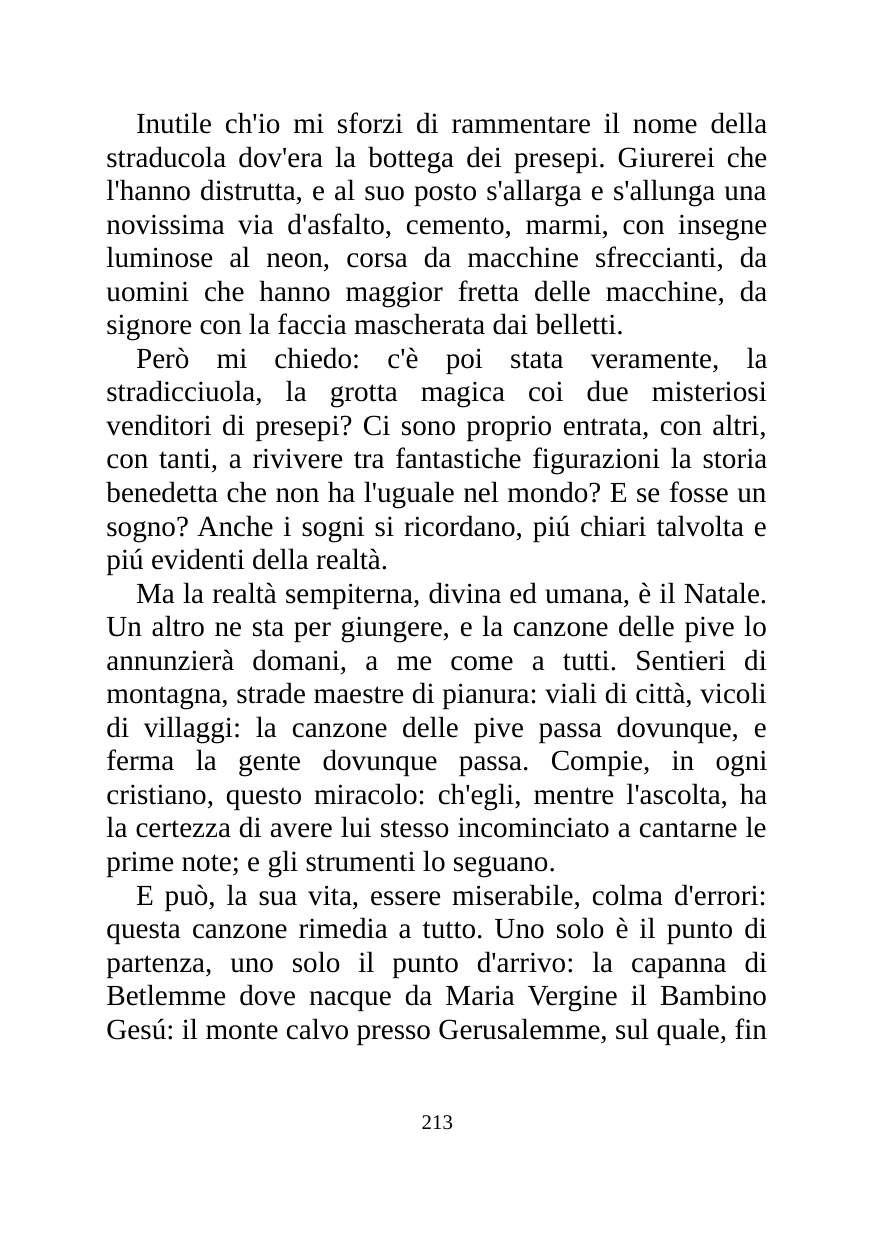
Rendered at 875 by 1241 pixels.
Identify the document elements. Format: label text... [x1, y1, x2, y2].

text Ma la realtà sempiterna, divina ed umana, è il Natale. Un altro ne sta per giungere, e la canzone delle pive lo annunzierà domani, a me come a tutti. Sentieri di montagna, strade maestre di pianura: viali di città, vicoli di villaggi: la canzone delle pive passa dovunque, e ferma la gente dovunque passa. Compie, in ogni cristiano, questo miracolo: ch'egli, mentre l'ascolta, ha la certezza di avere lui stesso incominciato a cantarne le prime note; e gli strumenti lo seguano. [106, 576, 768, 878]
text E può, la sua vita, essere miserabile, colma d'errori: questa canzone rimedia a tutto. Uno solo è il punto di partenza, uno solo il punto d'arrivo: la capanna di Betlemme dove nacque da Maria Vergine il Bambino Gesú: il monte calvo presso Gerusalemme, sul quale, fin [106, 878, 768, 1045]
text Però mi chiedo: c'è poi stata veramente, la stradicciuola, la grotta magica coi due misteriosi venditori di presepi? Ci sono proprio entrata, con altri, con tanti, a rivivere tra fantastiche figurazioni la storia benedetta che non ha l'uguale nel mondo? E se fosse un sogno? Anche i sogni si ricordano, piú chiari talvolta e piú evidenti della realtà. [106, 341, 768, 576]
text Inutile ch'io mi sforzi di rammentare il nome della straducola dov'era la bottega dei presepi. Giurerei che l'hanno distrutta, e al suo posto s'allarga e s'allunga una novissima via d'asfalto, cemento, marmi, con insegne luminose al neon, corsa da macchine sfreccianti, da uomini che hanno maggior fretta delle macchine, da signore con la faccia mascherata dai belletti. [106, 106, 768, 341]
